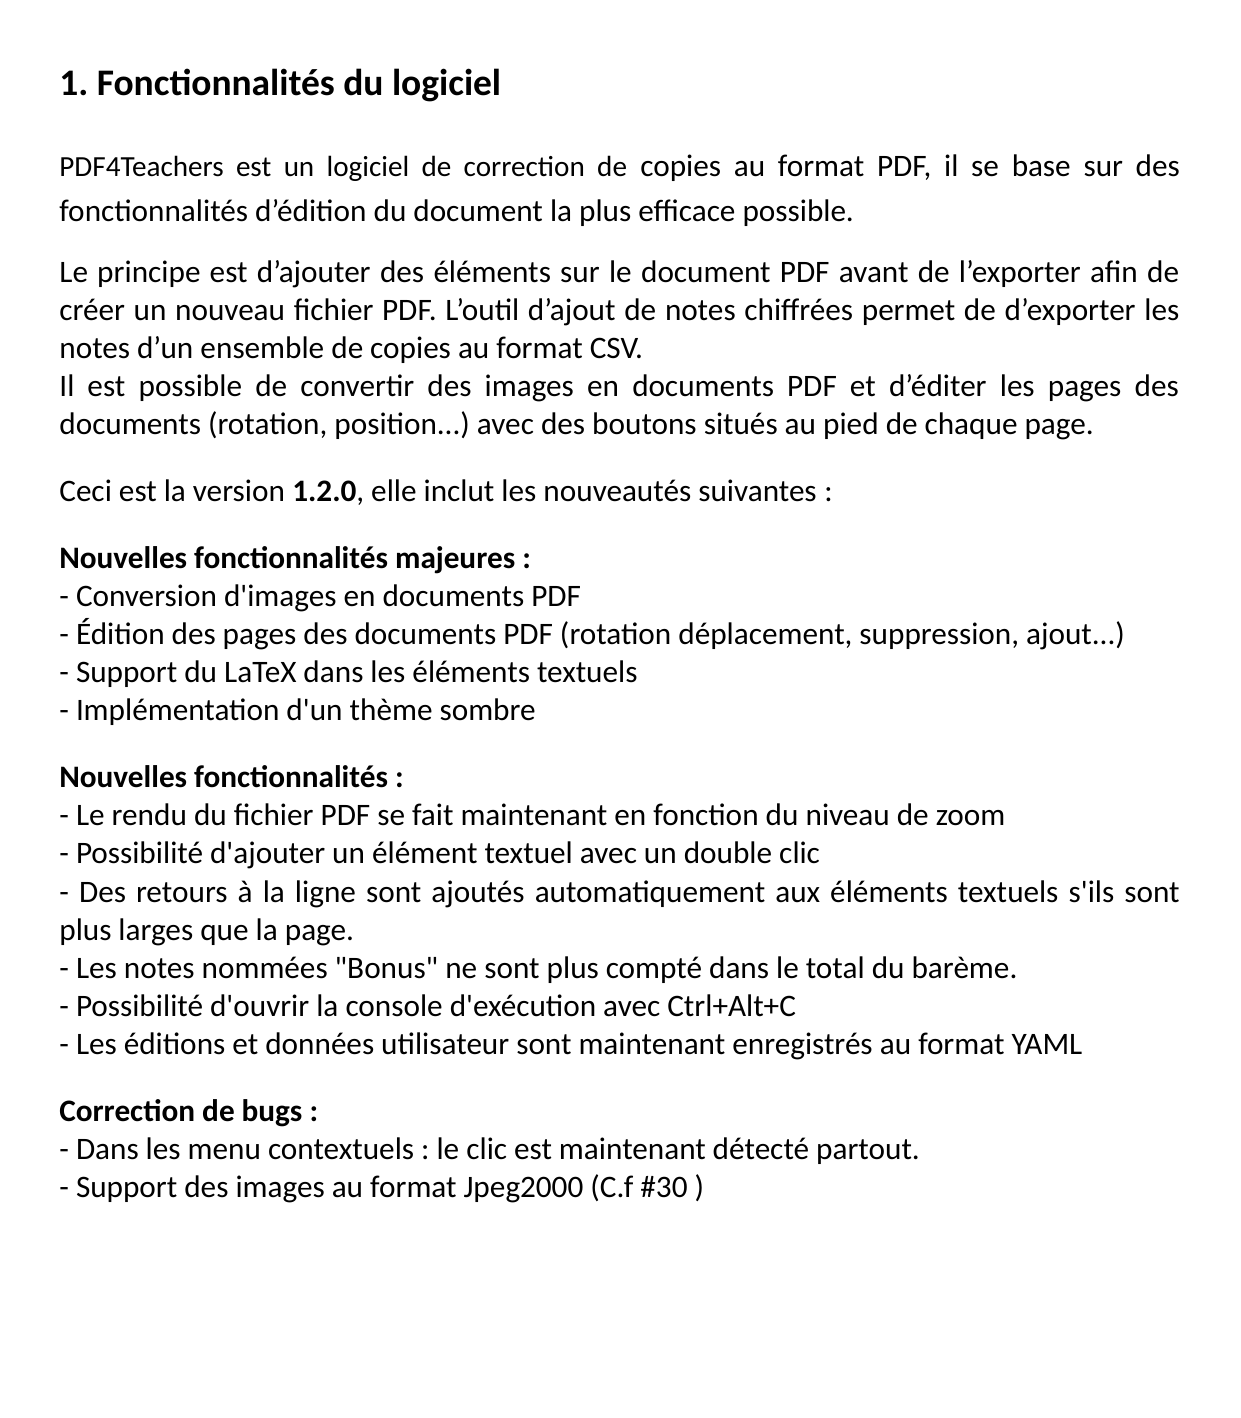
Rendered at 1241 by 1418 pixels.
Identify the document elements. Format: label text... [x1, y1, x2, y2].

text - Les éditions et données utilisateur sont maintenant enregistrés au format YAML [59, 1024, 1181, 1062]
text - Support du LaTeX dans les éléments textuels [59, 652, 1181, 690]
text - Les notes nommées "Bonus" ne sont plus compté dans le total du barème. [59, 948, 1181, 986]
text - Possibilité d'ajouter un élément textuel avec un double clic [59, 833, 1181, 872]
text Le principe est d’ajouter des éléments sur le document PDF avant de l’exporter afin de créer un nouveau fichier PDF. L’outil d’ajout de notes chiffrées permet de d’exporter les notes d’un ensemble de copies au format CSV. [59, 252, 1181, 366]
text Nouvelles fonctionnalités majeures : [59, 538, 1181, 576]
text - Possibilité d'ouvrir la console d'exécution avec Ctrl+Alt+C [59, 986, 1181, 1024]
text Correction de bugs : [59, 1091, 1181, 1129]
text - Édition des pages des documents PDF (rotation déplacement, suppression, ajout...) [59, 614, 1181, 652]
text 1. Fonctionnalités du logiciel [59, 59, 1181, 105]
text - Le rendu du fichier PDF se fait maintenant en fonction du niveau de zoom [59, 795, 1181, 833]
text Il est possible de convertir des images en documents PDF et d’éditer les pages des documents (rotation, position...) avec des boutons situés au pied de chaque page. [59, 366, 1181, 442]
text Nouvelles fonctionnalités : [59, 757, 1181, 795]
text Ceci est la version 1.2.0, elle inclut les nouveautés suivantes : [59, 471, 1181, 509]
text - Des retours à la ligne sont ajoutés automatiquement aux éléments textuels s'ils sont plus larges que la page. [59, 872, 1181, 948]
text - Support des images au format Jpeg2000 (C.f #30 ) [59, 1167, 1181, 1205]
text - Dans les menu contextuels : le clic est maintenant détecté partout. [59, 1129, 1181, 1167]
text - Implémentation d'un thème sombre [59, 690, 1181, 728]
text - Conversion d'images en documents PDF [59, 576, 1181, 614]
text PDF4Teachers est un logiciel de correction de copies au format PDF, il se base sur des fonctionnalités d’édition du document la plus efficace possible. [59, 146, 1181, 229]
